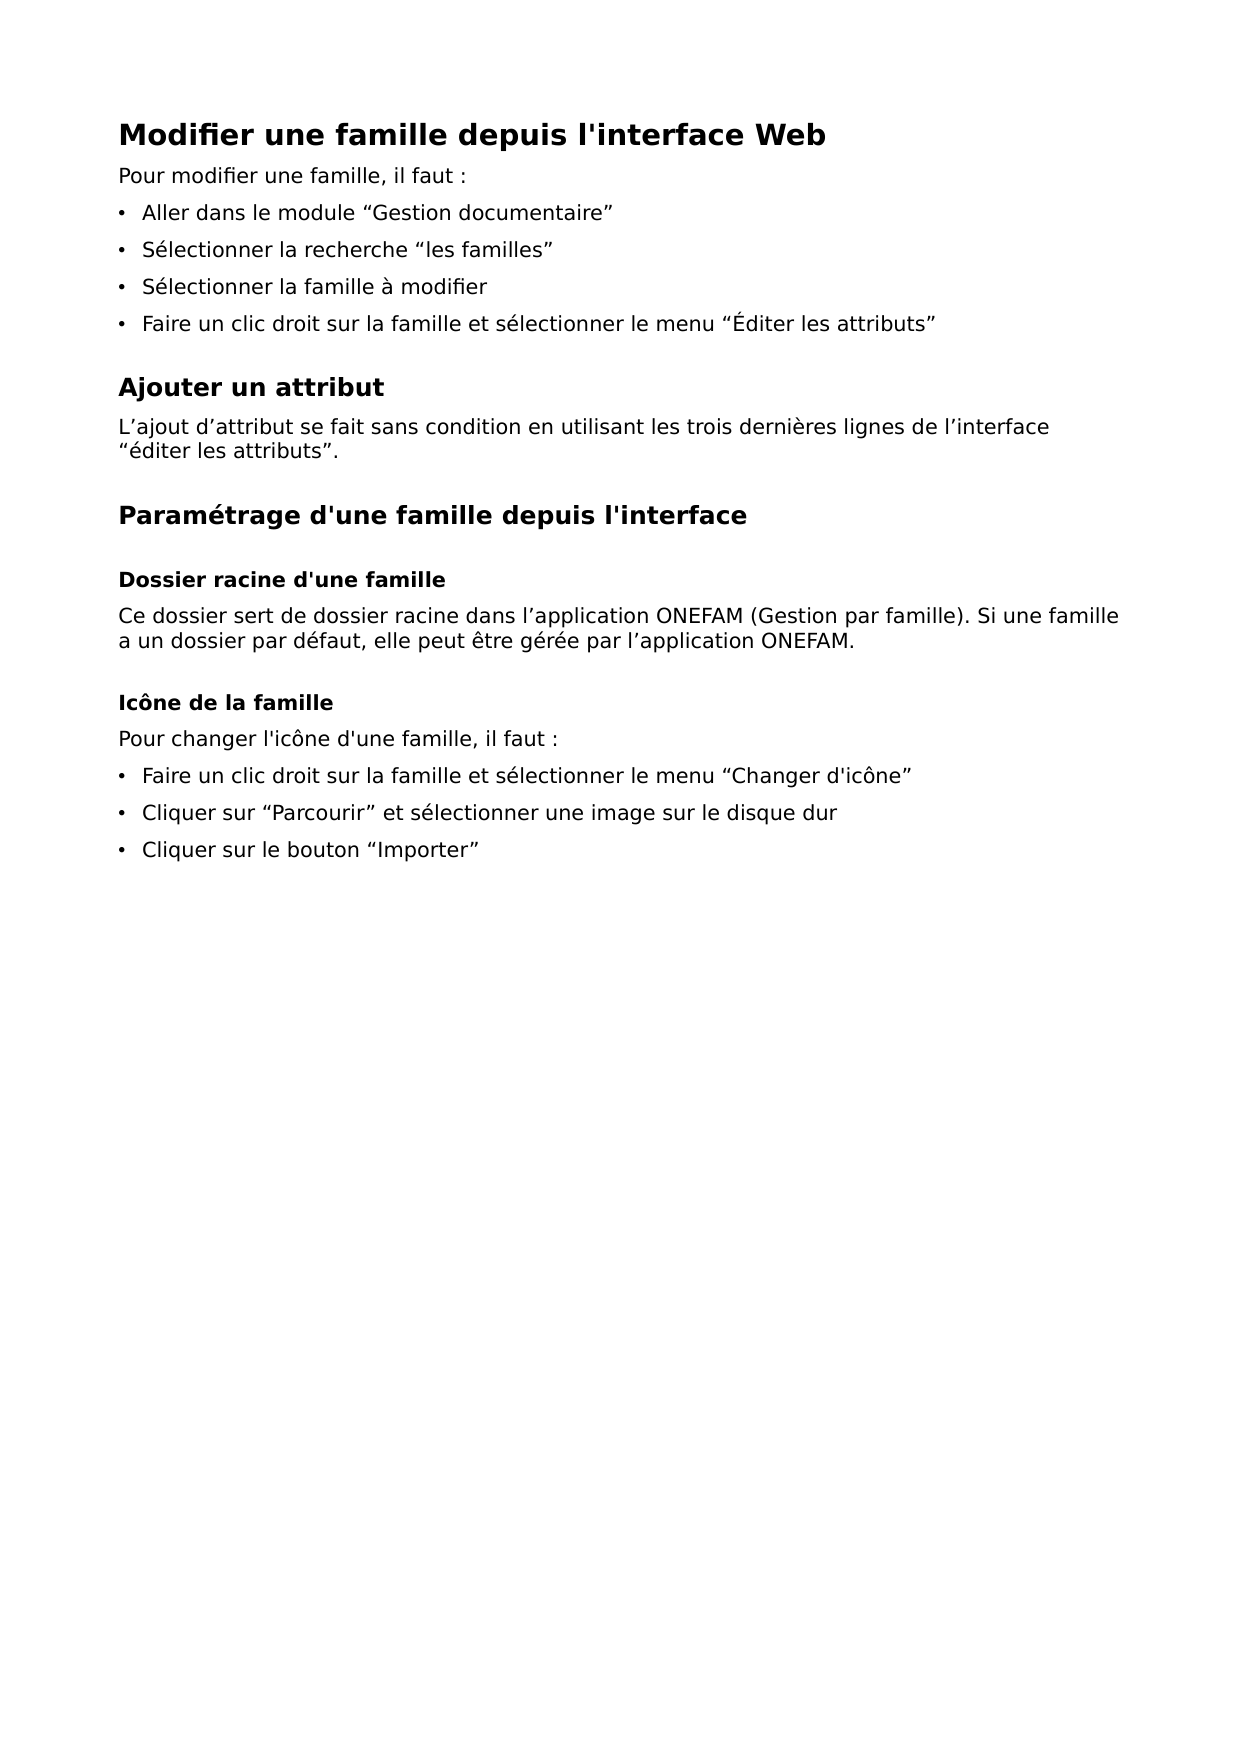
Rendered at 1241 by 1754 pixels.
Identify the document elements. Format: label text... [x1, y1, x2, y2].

list Cliquer sur le bouton “Importer” [118, 838, 1122, 862]
list Faire un clic droit sur la famille et sélectionner le menu “Éditer les attributs” [118, 312, 1122, 336]
subtitle Paramétrage d'une famille depuis l'interface [118, 501, 1122, 530]
text Pour changer l'icône d'une famille, il faut : [118, 727, 1122, 752]
text Ce dossier sert de dossier racine dans l’application ONEFAM (Gestion par famille). Si une famille a un dossier par défaut, elle peut être gérée par l’application ONEFAM. [118, 604, 1122, 653]
subtitle Dossier racine d'une famille [118, 568, 1122, 592]
list Faire un clic droit sur la famille et sélectionner le menu “Changer d'icône” [118, 764, 1122, 788]
list Aller dans le module “Gestion documentaire” [118, 201, 1122, 226]
subtitle Modifier une famille depuis l'interface Web [118, 118, 1122, 152]
list Cliquer sur “Parcourir” et sélectionner une image sur le disque dur [118, 801, 1122, 825]
text Pour modifier une famille, il faut : [118, 164, 1122, 189]
subtitle Ajouter un attribut [118, 373, 1122, 403]
list Sélectionner la famille à modifier [118, 275, 1122, 299]
list Sélectionner la recherche “les familles” [118, 238, 1122, 262]
subtitle Icône de la famille [118, 691, 1122, 715]
text L’ajout d’attribut se fait sans condition en utilisant les trois dernières lignes de l’interface “éditer les attributs”. [118, 415, 1122, 464]
